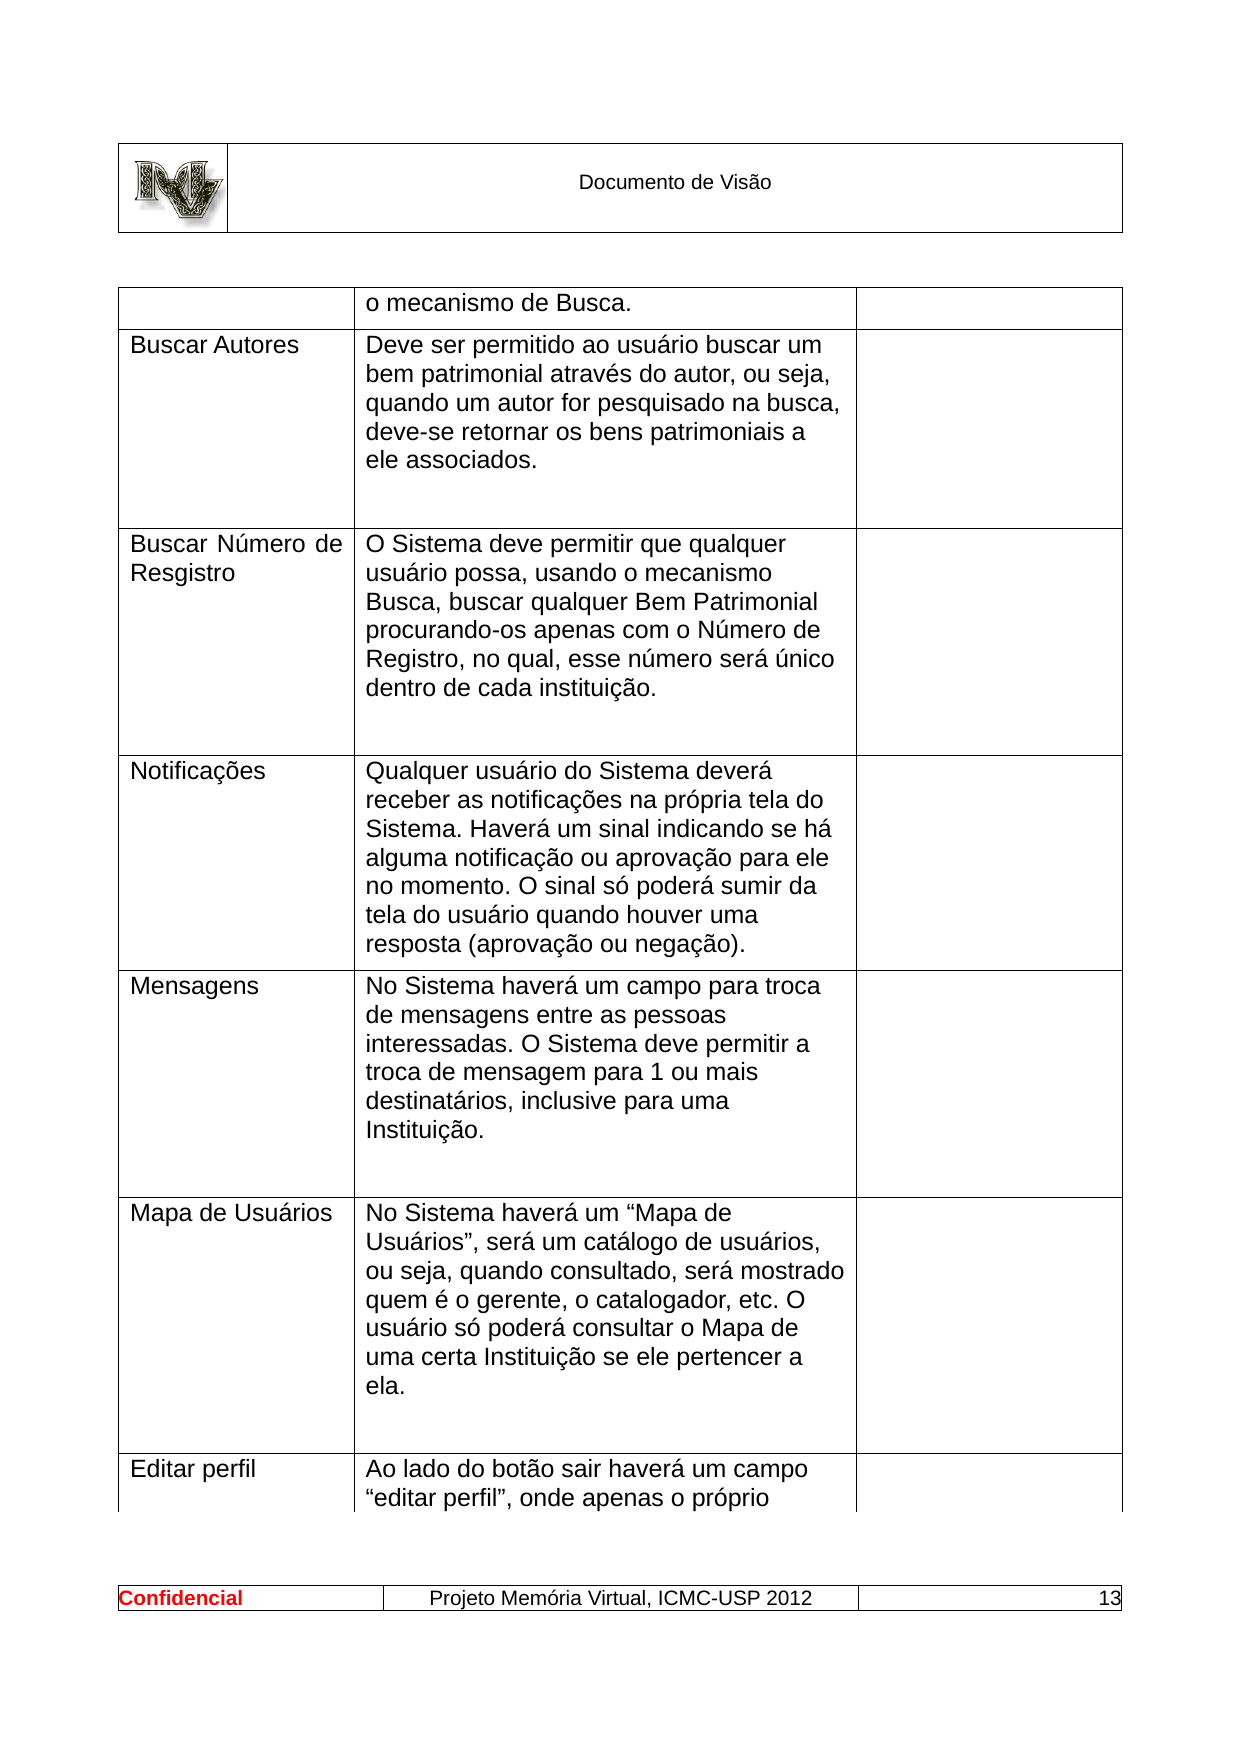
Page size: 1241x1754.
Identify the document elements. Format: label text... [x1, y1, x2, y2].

table_cell [857, 330, 1122, 487]
table_cell No Sistema haverá um campo para troca de mensagens entre as pessoas interessadas. O Sistema deve permitir a troca de mensagem para 1 ou mais destinatários, inclusive para uma Instituição. [355, 971, 856, 1156]
table_cell [857, 529, 1122, 714]
table_cell [857, 1156, 1122, 1197]
table_cell [119, 288, 354, 329]
table_cell [119, 1156, 354, 1197]
table_cell [355, 487, 856, 528]
table_cell [857, 1198, 1122, 1453]
table_cell [119, 487, 354, 528]
table_cell [857, 487, 1122, 528]
table_cell Mapa de Usuários [119, 1198, 354, 1453]
table_cell [857, 971, 1122, 1156]
table_cell Mensagens [119, 971, 354, 1156]
table_cell [355, 714, 856, 755]
table_cell No Sistema haverá um “Mapa de Usuários”, será um catálogo de usuários, ou seja, quando consultado, será mostrado quem é o gerente, o catalogador, etc. O usuário só poderá consultar o Mapa de uma certa Instituição se ele pertencer a ela. [355, 1198, 856, 1453]
table_cell [355, 1156, 856, 1197]
table_cell Buscar Número de Resgistro [119, 529, 354, 714]
table_cell Notificações [119, 756, 354, 970]
table_cell [857, 714, 1122, 755]
table_cell [119, 714, 354, 755]
table_cell Buscar Autores [119, 330, 354, 487]
picture [129, 148, 226, 232]
table_cell [857, 756, 1122, 970]
table_cell Qualquer usuário do Sistema deverá receber as notificações na própria tela do Sistema. Haverá um sinal indicando se há alguma notificação ou aprovação para ele no momento. O sinal só poderá sumir da tela do usuário quando houver uma resposta (aprovação ou negação). [355, 756, 856, 970]
table_cell O Sistema deve permitir que qualquer usuário possa, usando o mecanismo Busca, buscar qualquer Bem Patrimonial procurando-os apenas com o Número de Registro, no qual, esse número será único dentro de cada instituição. [355, 529, 856, 714]
table_cell Editar perfil [119, 1454, 354, 1512]
table_cell Deve ser permitido ao usuário buscar um bem patrimonial através do autor, ou seja, quando um autor for pesquisado na busca, deve-se retornar os bens patrimoniais a ele associados. [355, 330, 856, 487]
table_cell [857, 288, 1122, 329]
table_cell o mecanismo de Busca. [355, 288, 856, 329]
table_cell Ao lado do botão sair haverá um campo “editar perfil”, onde apenas o próprio [355, 1454, 856, 1512]
table_cell [857, 1454, 1122, 1512]
